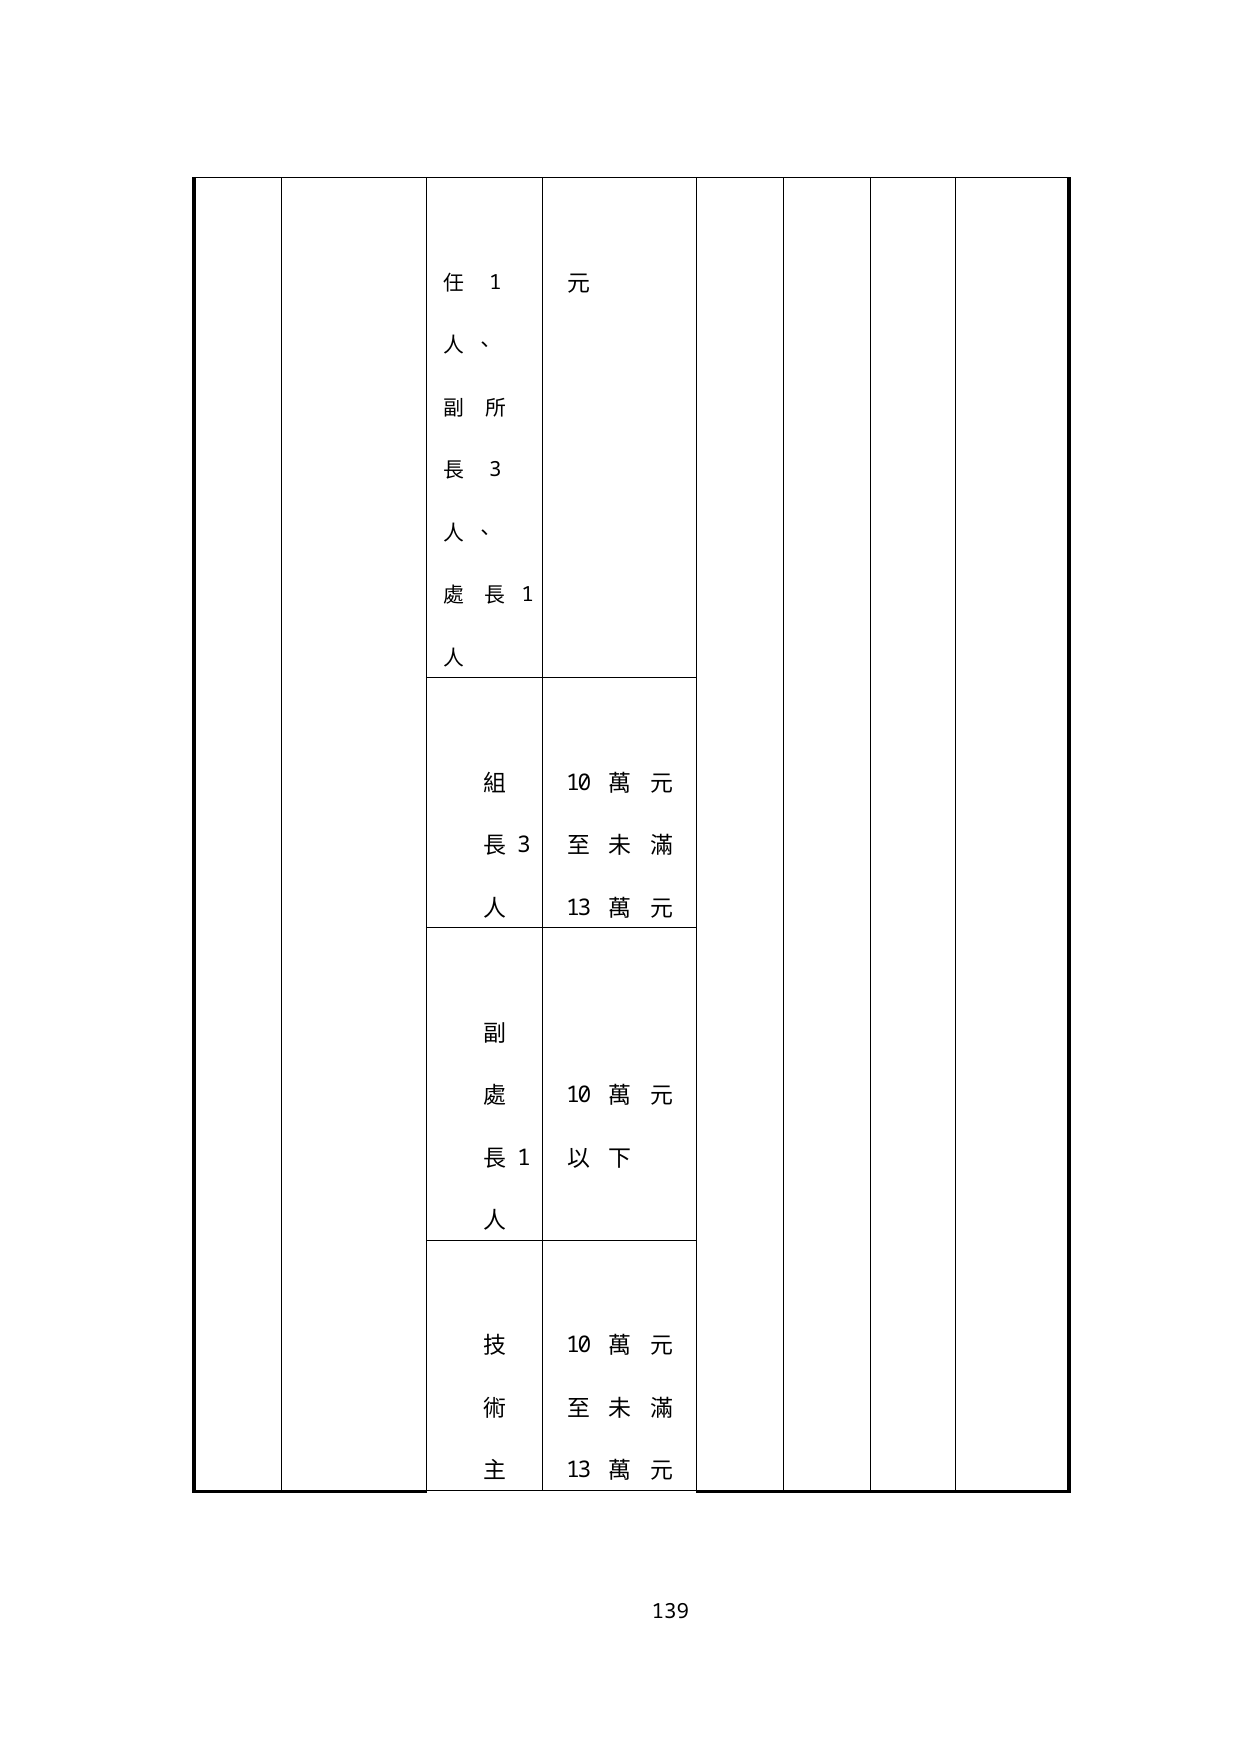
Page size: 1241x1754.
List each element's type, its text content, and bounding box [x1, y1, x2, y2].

table_cell 10萬元以下 [543, 928, 696, 1240]
table_cell 副處長1人 [427, 928, 542, 1240]
table_cell 元 [543, 178, 696, 677]
table_cell 技術主 [427, 1241, 542, 1490]
table_cell [871, 178, 955, 1490]
table_cell [956, 178, 1067, 1490]
table_cell [697, 178, 783, 1490]
table_cell [196, 178, 281, 1490]
table_cell 10萬元至未滿13萬元 [543, 1241, 696, 1490]
table_cell 10萬元至未滿13萬元 [543, 678, 696, 927]
table_cell [784, 178, 870, 1490]
table_cell [282, 178, 426, 1490]
table_cell 組長3人 [427, 678, 542, 927]
table_cell 任1人、副所長3人、處長1人 [427, 178, 542, 677]
